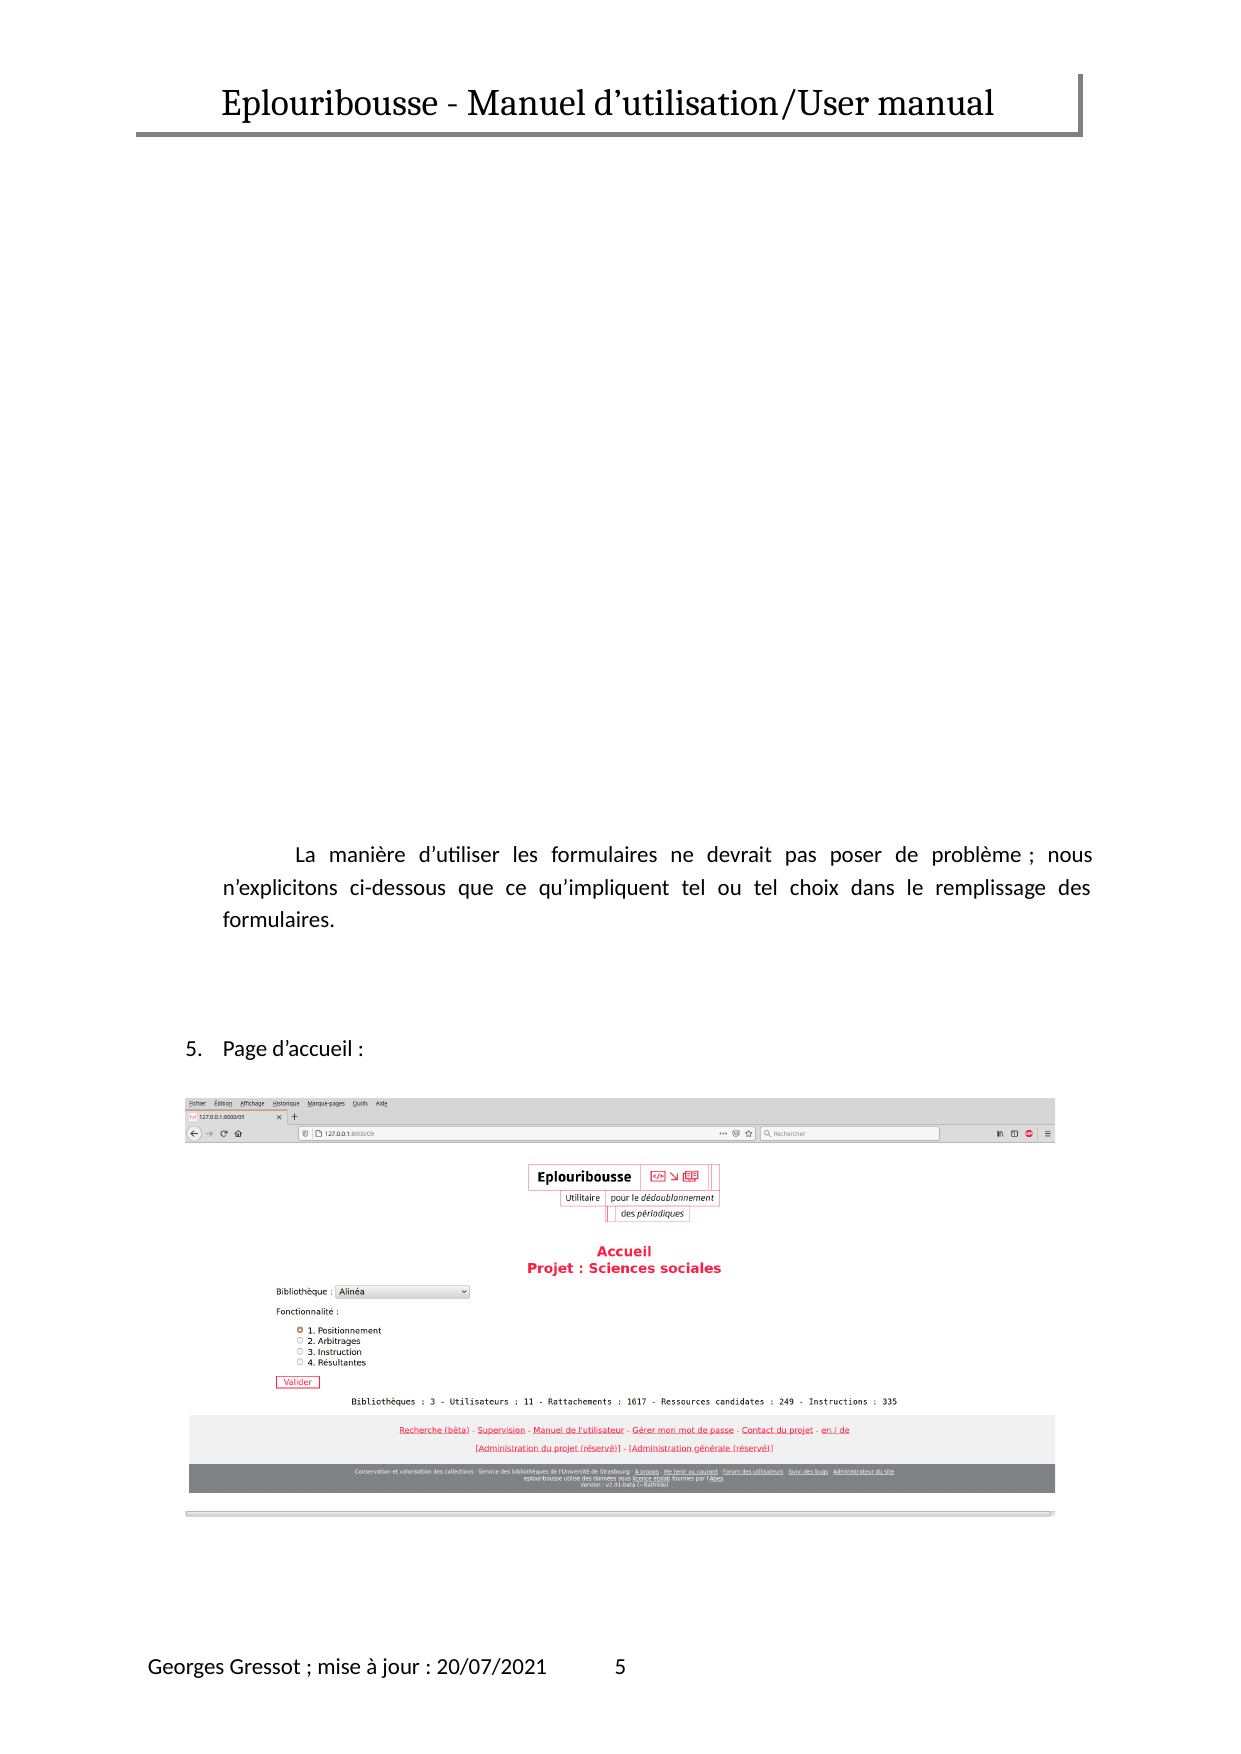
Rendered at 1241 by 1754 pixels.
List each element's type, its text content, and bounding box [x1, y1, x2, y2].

picture [185, 1098, 1055, 1517]
list Page d’accueil : [185, 1034, 1093, 1062]
list La manière d’utiliser les formulaires ne devrait pas poser de problème ; nous n’explicitons ci-dessous que ce qu’impliquent tel ou tel choix dans le remplissage des formulaires. [223, 841, 1093, 933]
